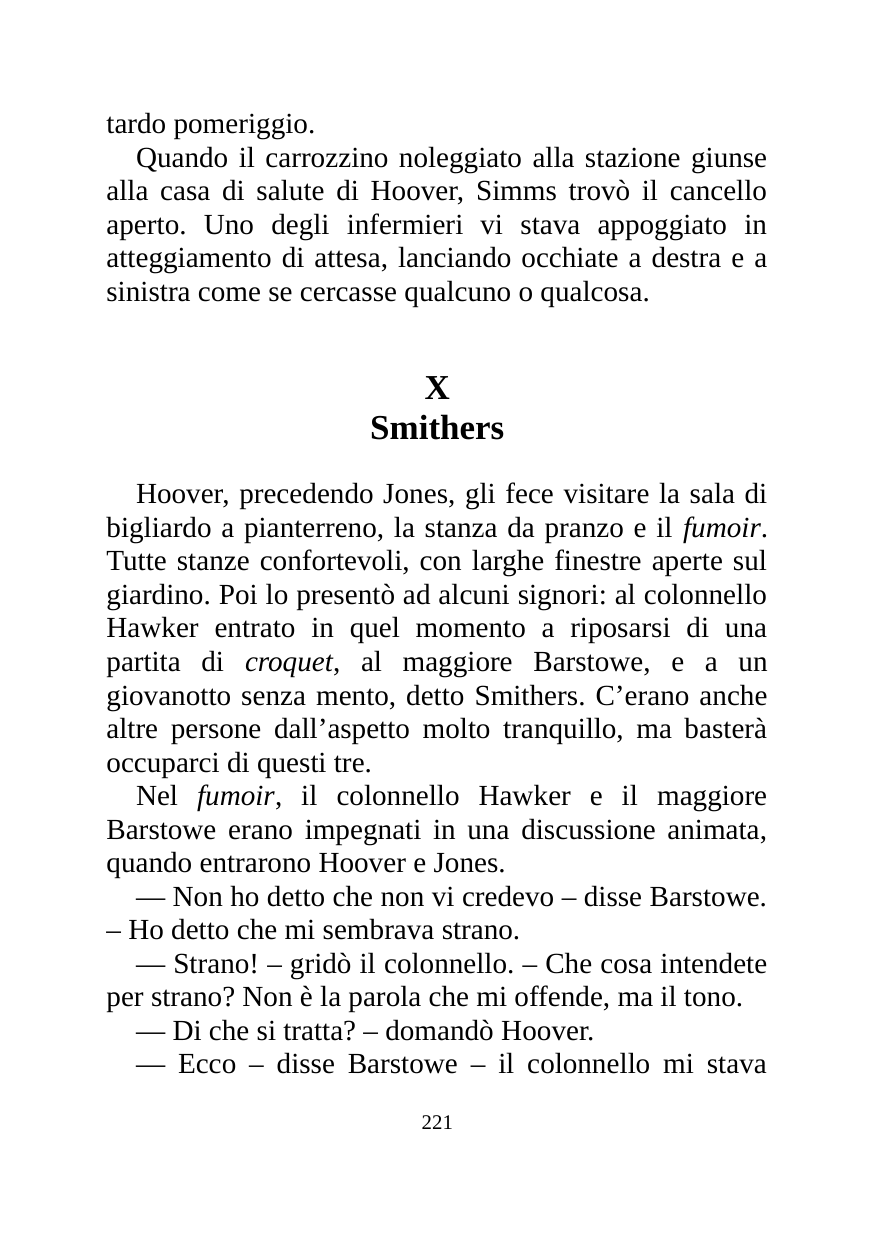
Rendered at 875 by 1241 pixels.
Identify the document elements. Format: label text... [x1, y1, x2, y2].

text Quando il carrozzino noleggiato alla stazione giunse alla casa di salute di Hoover, Simms trovò il cancello aperto. Uno degli infermieri vi stava appoggiato in atteggiamento di attesa, lanciando occhiate a destra e a sinistra come se cercasse qualcuno o qualcosa. [106, 140, 768, 307]
text Hoover, precedendo Jones, gli fece visitare la sala di bigliardo a pianterreno, la stanza da pranzo e il fumoir. Tutte stanze confortevoli, con larghe finestre aperte sul giardino. Poi lo presentò ad alcuni signori: al colonnello Hawker entrato in quel momento a riposarsi di una partita di croquet, al maggiore Barstowe, e a un giovanotto senza mento, detto Smithers. C’erano anche altre persone dall’aspetto molto tranquillo, ma basterà occuparci di questi tre. [106, 476, 768, 778]
text Nel fumoir, il colonnello Hawker e il maggiore Barstowe erano impegnati in una discussione animata, quando entrarono Hoover e Jones. [106, 778, 768, 879]
text — Strano! – gridò il colonnello. – Che cosa intendete per strano? Non è la parola che mi offende, ma il tono. [106, 946, 768, 1013]
text — Non ho detto che non vi credevo – disse Barstowe. – Ho detto che mi sembrava strano. [106, 879, 768, 946]
text — Ecco – disse Barstowe – il colonnello mi stava [106, 1047, 768, 1080]
text tardo pomeriggio. [106, 106, 768, 140]
text — Di che si tratta? – domandò Hoover. [106, 1013, 768, 1047]
subtitle X Smithers [106, 367, 768, 447]
